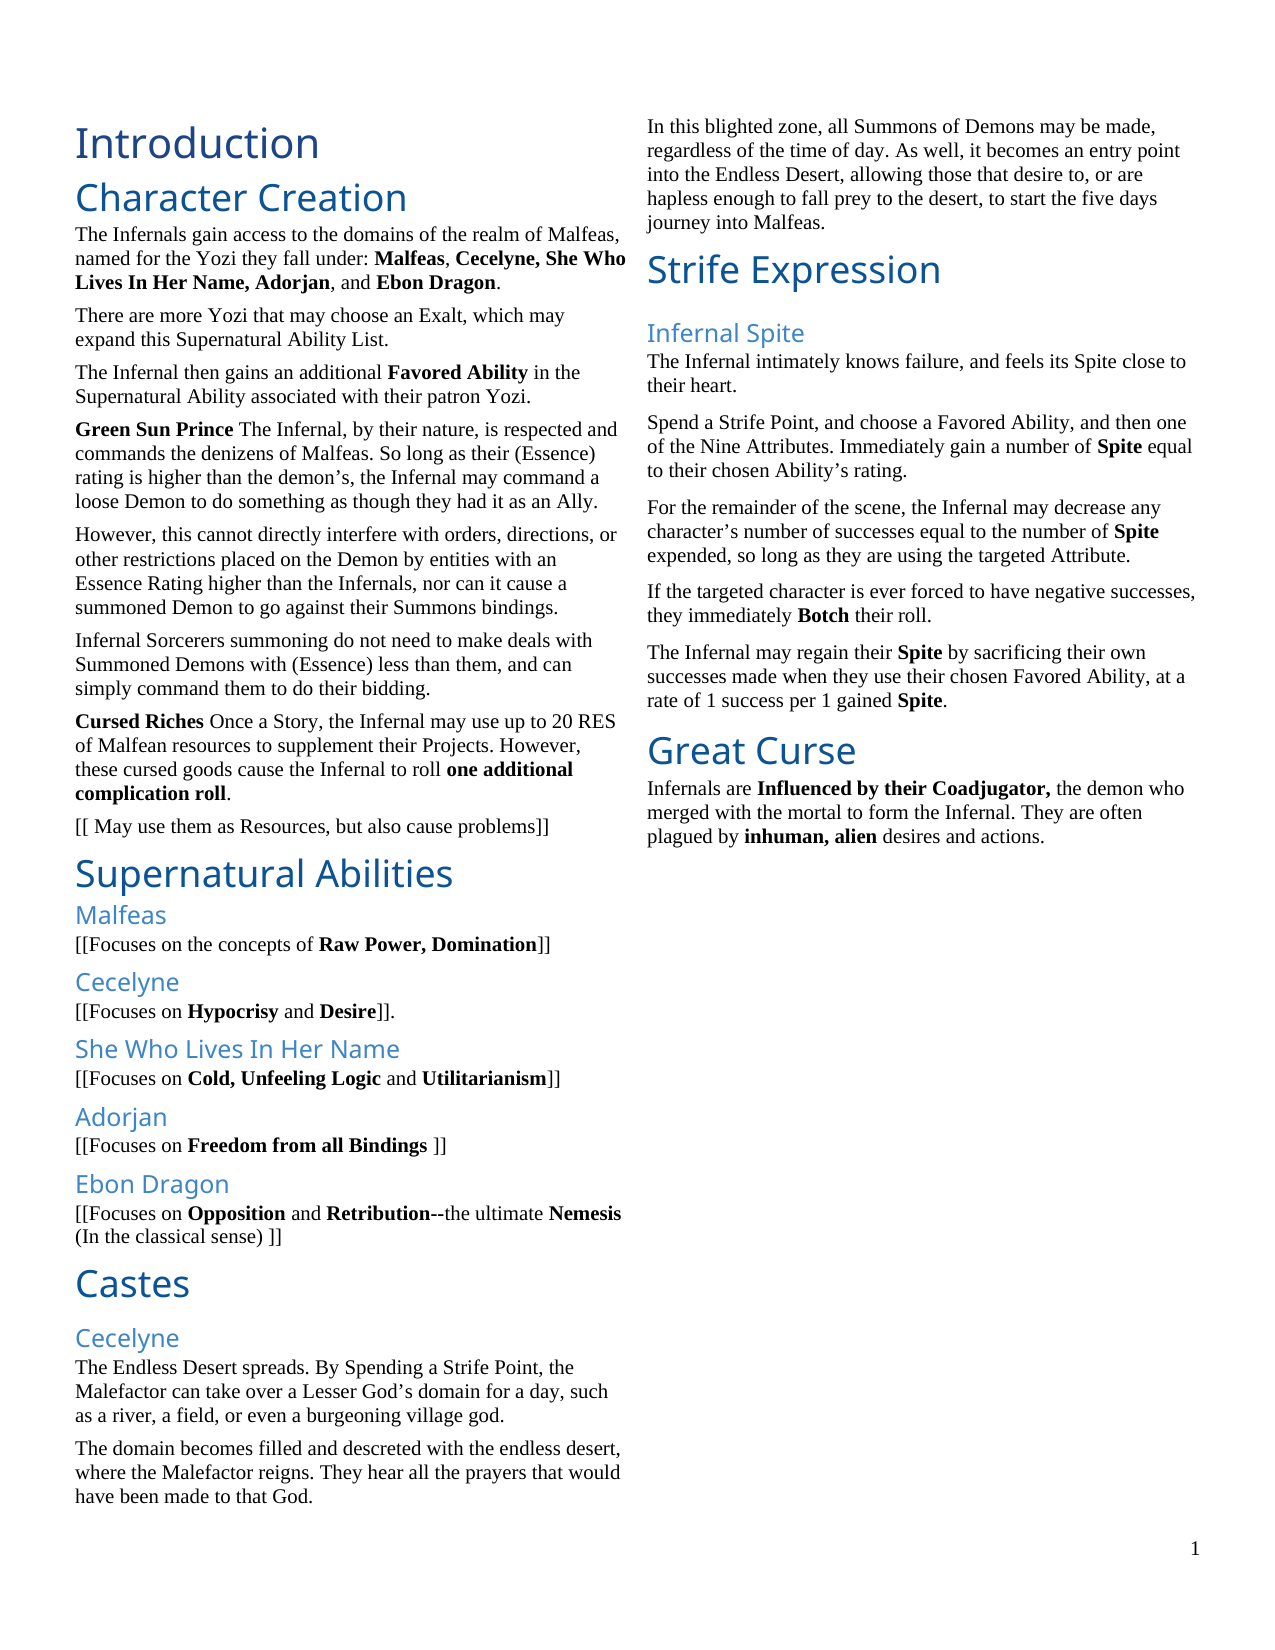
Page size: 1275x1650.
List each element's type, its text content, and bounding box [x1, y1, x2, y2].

text Infernals are Influenced by their Coadjugator, the demon who merged with the mortal to form the Infernal. They are often plagued by inhuman, alien desires and actions. [647, 776, 1200, 848]
subtitle Great Curse [647, 724, 1200, 776]
subtitle Cecelyne [75, 965, 628, 999]
subtitle Cecelyne [75, 1321, 628, 1354]
text The Infernal may regain their Spite by sacrificing their own successes made when they use their chosen Favored Ability, at a rate of 1 success per 1 gained Spite. [647, 640, 1200, 712]
subtitle Adorjan [75, 1099, 628, 1133]
text For the remainder of the scene, the Infernal may decrease any character’s number of successes equal to the number of Spite expended, so long as they are using the targeted Attribute. [647, 494, 1200, 567]
text Cursed Riches Once a Story, the Infernal may use up to 20 RES of Malfean resources to supplement their Projects. However, these cursed goods cause the Infernal to roll one additional complication roll. [75, 709, 628, 805]
text However, this cannot directly interfere with orders, directions, or other restrictions placed on the Demon by entities with an Essence Rating higher than the Infernals, nor can it cause a summoned Demon to go against their Summons bindings. [75, 522, 628, 619]
text The Infernals gain access to the domains of the realm of Malfeas, named for the Yozi they fall under: Malfeas, Cecelyne, She Who Lives In Her Name, Adorjan, and Ebon Dragon. [75, 222, 628, 294]
text [[ May use them as Resources, but also cause problems]] [75, 814, 628, 838]
text In this blighted zone, all Summons of Demons may be made, regardless of the time of day. As well, it becomes an entry point into the Endless Desert, allowing those that desire to, or are hapless enough to fall prey to the desert, to start the five days journey into Malfeas. [647, 114, 1200, 234]
text There are more Yozi that may choose an Exalt, which may expand this Supernatural Ability List. [75, 303, 628, 351]
subtitle Malfeas [75, 898, 628, 932]
text The Infernal intimately knows failure, and feels its Spite close to their heart. [647, 349, 1200, 397]
subtitle Infernal Spite [647, 315, 1200, 349]
subtitle She Who Lives In Her Name [75, 1032, 628, 1066]
text [[Focuses on Opposition and Retribution--the ultimate Nemesis (In the classical sense) ]] [75, 1200, 628, 1248]
subtitle Strife Expression [647, 243, 1200, 294]
subtitle Character Creation [75, 171, 628, 222]
text [[Focuses on the concepts of Raw Power, Domination]] [75, 932, 628, 956]
text The domain becomes filled and descreted with the endless desert, where the Malefactor reigns. They hear all the prayers that would have been made to that God. [75, 1436, 628, 1508]
text Spend a Strife Point, and choose a Favored Ability, and then one of the Nine Attributes. Immediately gain a number of Spite equal to their chosen Ability’s rating. [647, 410, 1200, 482]
text [[Focuses on Freedom from all Bindings ]] [75, 1133, 628, 1157]
text [[Focuses on Hypocrisy and Desire]]. [75, 999, 628, 1023]
subtitle Introduction [75, 114, 628, 171]
text The Infernal then gains an additional Favored Ability in the Supernatural Ability associated with their patron Yozi. [75, 360, 628, 408]
text [[Focuses on Cold, Unfeeling Logic and Utilitarianism]] [75, 1066, 628, 1090]
subtitle Supernatural Abilities [75, 847, 628, 898]
subtitle Castes [75, 1257, 628, 1308]
text The Endless Desert spreads. By Spending a Strife Point, the Malefactor can take over a Lesser God’s domain for a day, such as a river, a field, or even a burgeoning village god. [75, 1354, 628, 1427]
text Infernal Sorcerers summoning do not need to make deals with Summoned Demons with (Essence) less than them, and can simply command them to do their bidding. [75, 628, 628, 700]
subtitle Ebon Dragon [75, 1166, 628, 1200]
text If the targeted character is ever forced to have negative successes, they immediately Botch their roll. [647, 579, 1200, 627]
text Green Sun Prince The Infernal, by their nature, is respected and commands the denizens of Malfeas. So long as their (Essence) rating is higher than the demon’s, the Infernal may command a loose Demon to do something as though they had it as an Ally. [75, 417, 628, 513]
